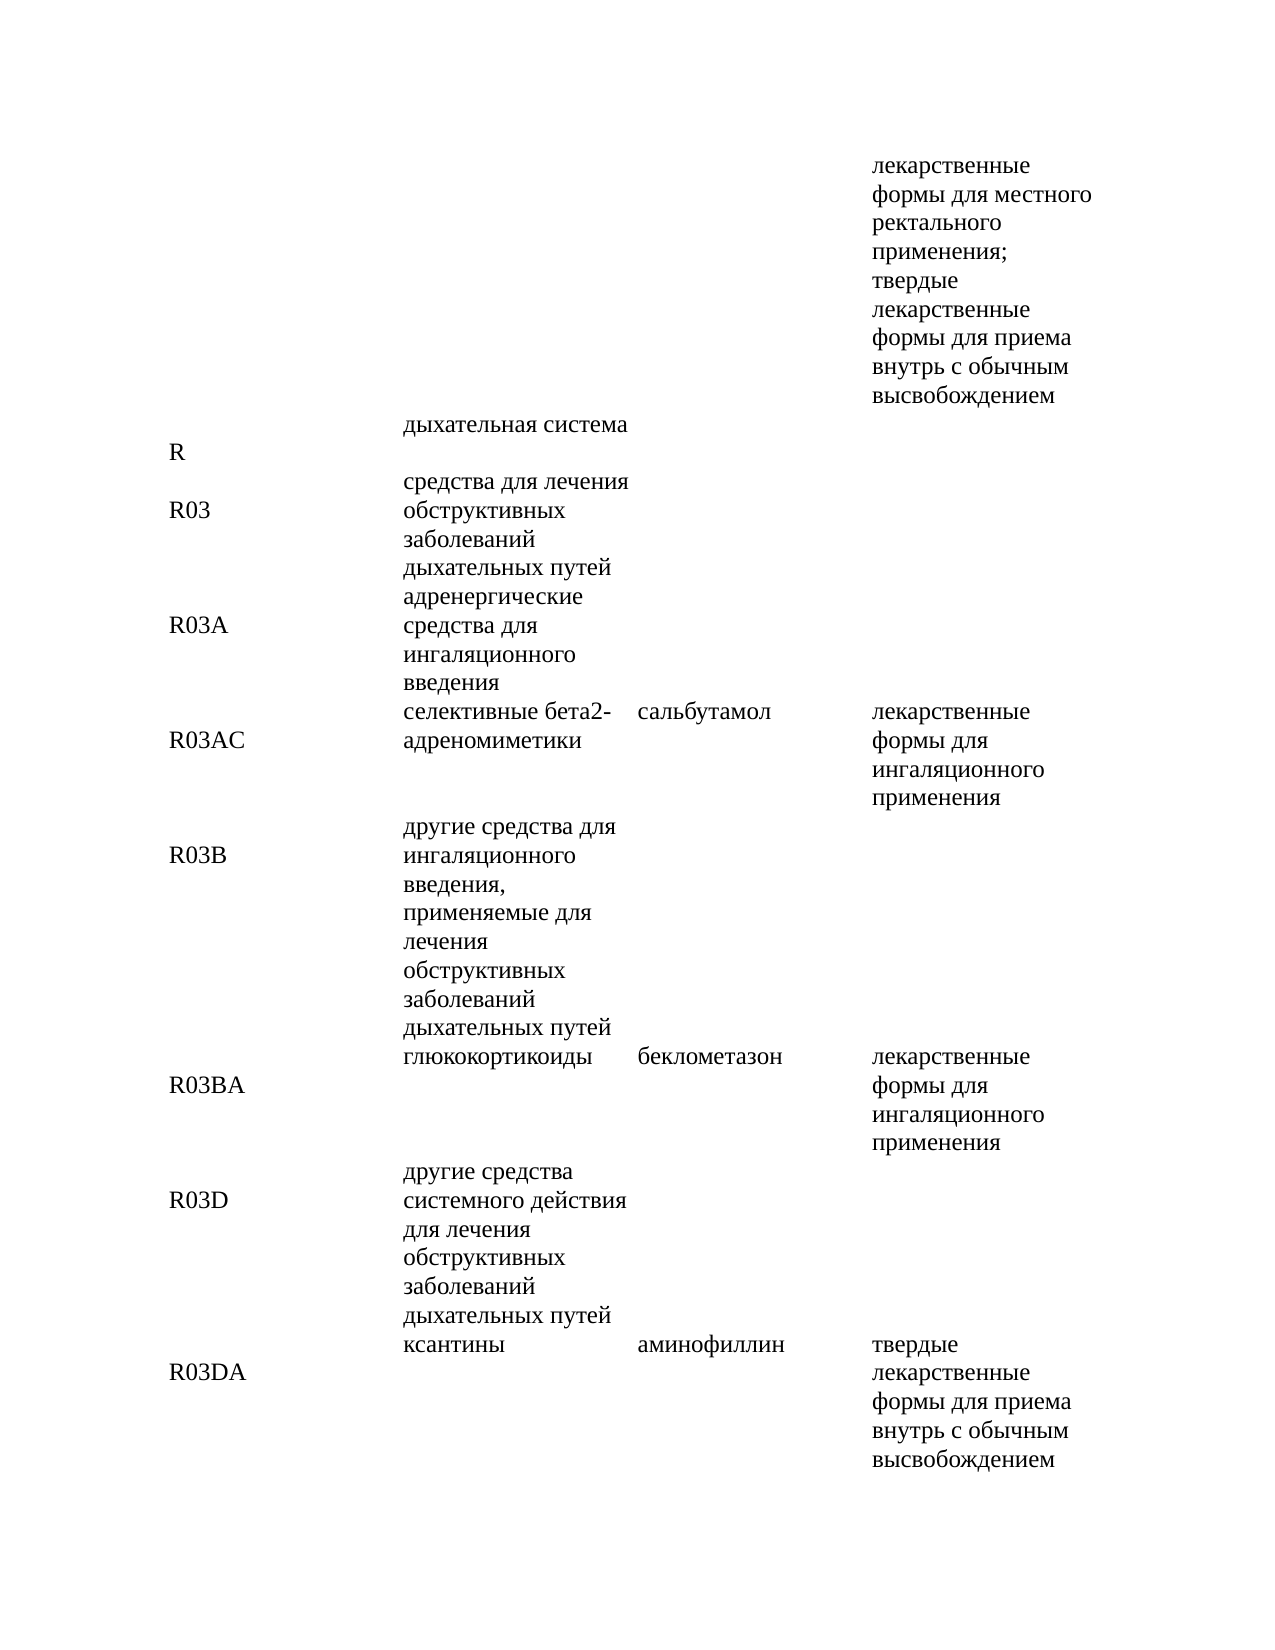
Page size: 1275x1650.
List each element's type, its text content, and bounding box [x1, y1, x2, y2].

table_cell R [169, 409, 403, 466]
table_cell R03DA [169, 1329, 403, 1472]
table_cell [638, 466, 872, 581]
table_cell [638, 811, 872, 1041]
table_cell другие средства системного действия для лечения обструктивных заболеваний дыхательных путей [403, 1156, 637, 1329]
table_cell R03 [169, 466, 403, 581]
table_cell [403, 150, 637, 409]
table_cell сальбутамол [638, 696, 872, 811]
table_cell лекарственные формы для ингаляционного применения [872, 1041, 1106, 1156]
table_cell [872, 409, 1106, 466]
table_cell беклометазон [638, 1041, 872, 1156]
table_cell другие средства для ингаляционного введения, применяемые для лечения обструктивных заболеваний дыхательных путей [403, 811, 637, 1041]
table_cell R03A [169, 581, 403, 696]
table_cell [638, 581, 872, 696]
table_cell [872, 581, 1106, 696]
table_cell R03D [169, 1156, 403, 1329]
table_cell лекарственные формы для местного ректального применения; твердые лекарственные формы для приема внутрь с обычным высвобождением [872, 150, 1106, 409]
table_cell лекарственные формы для ингаляционного применения [872, 696, 1106, 811]
table_cell [872, 811, 1106, 1041]
table_cell [638, 409, 872, 466]
table_cell [872, 466, 1106, 581]
table_cell ксантины [403, 1329, 637, 1472]
table_cell селективные бета2-адреномиметики [403, 696, 637, 811]
table_cell твердые лекарственные формы для приема внутрь с обычным высвобождением [872, 1329, 1106, 1472]
table_cell [638, 150, 872, 409]
table_cell адренергические средства для ингаляционного введения [403, 581, 637, 696]
table_cell R03B [169, 811, 403, 1041]
table_cell R03BA [169, 1041, 403, 1156]
table_cell дыхательная система [403, 409, 637, 466]
table_cell [872, 1156, 1106, 1329]
table_cell глюкокортикоиды [403, 1041, 637, 1156]
table_cell [169, 150, 403, 409]
table_cell средства для лечения обструктивных заболеваний дыхательных путей [403, 466, 637, 581]
table_cell R03AC [169, 696, 403, 811]
table_cell аминофиллин [638, 1329, 872, 1472]
table_cell [638, 1156, 872, 1329]
